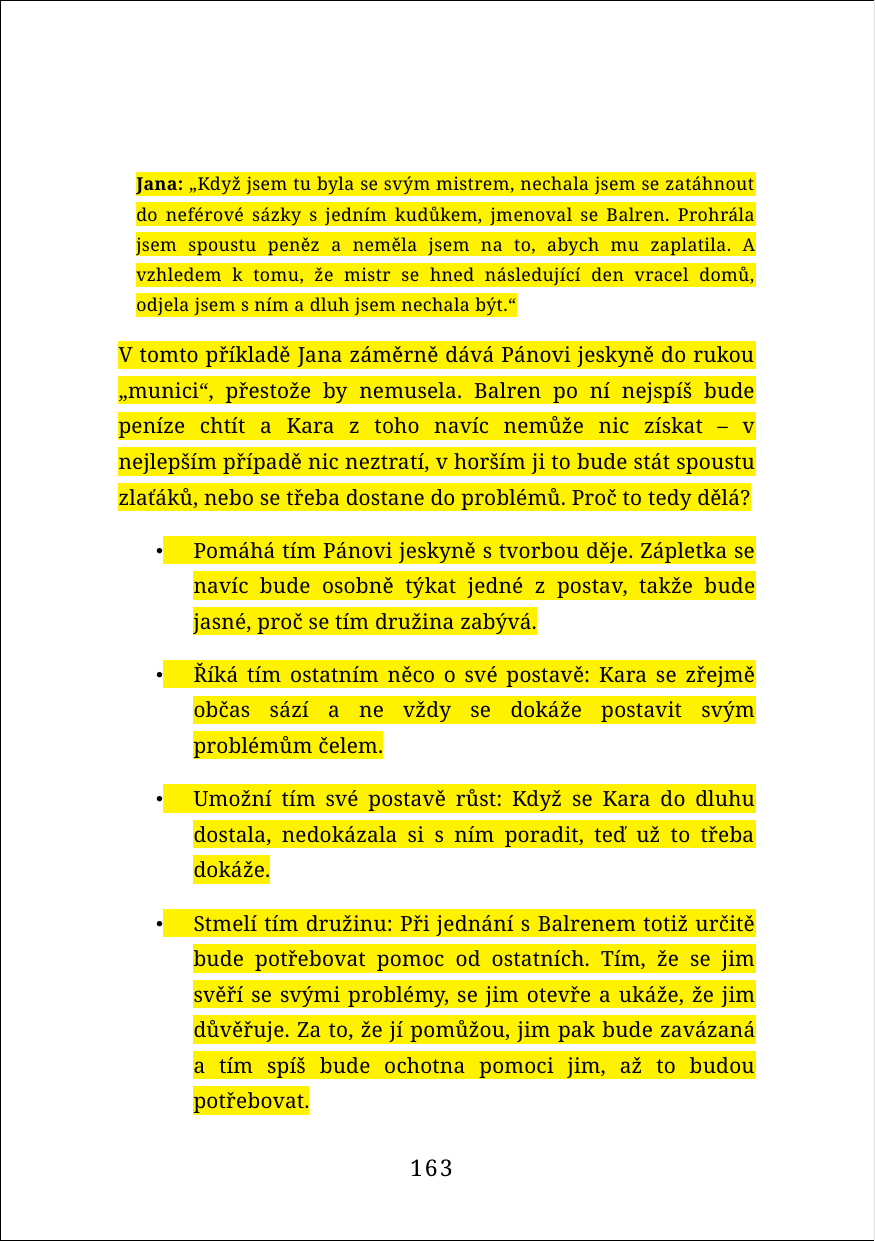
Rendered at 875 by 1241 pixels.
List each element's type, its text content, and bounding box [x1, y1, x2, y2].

list Umožní tím své postavě růst: Když se Kara do dluhu dostala, nedokázala si s ním poradit, teď už to třeba dokáže. [156, 784, 756, 884]
list Pomáhá tím Pánovi jeskyně s tvorbou děje. Zápletka se navíc bude osobně týkat jedné z postav, takže bude jasné, proč se tím družina zabývá. [156, 536, 756, 635]
list Říká tím ostatním něco o své postavě: Kara se zřejmě občas sází a ne vždy se dokáže postavit svým problémům čelem. [156, 660, 756, 759]
text V tomto příkladě Jana záměrně dává Pánovi jeskyně do rukou „munici“, přestože by nemusela. Balren po ní nejspíš bude peníze chtít a Kara z toho navíc nemůže nic získat – v nejlepším případě nic neztratí, v horším ji to bude stát spoustu zlaťáků, nebo se třeba dostane do problémů. Proč to tedy dělá? [118, 341, 756, 511]
list Stmelí tím družinu: Při jednání s Balrenem totiž určitě bude potřebovat pomoc od ostatních. Tím, že se jim svěří se svými problémy, se jim otevře a ukáže, že jim důvěřuje. Za to, že jí pomůžou, jim pak bude zavázaná a tím spíš bude ochotna pomoci jim, až to budou potřebovat. [156, 909, 756, 1115]
text Jana: „Když jsem tu byla se svým mistrem, nechala jsem se zatáhnout do neférové sázky s jedním kudůkem, jmenoval se Balren. Prohrála jsem spoustu peněz a neměla jsem na to, abych mu zaplatila. A vzhledem k tomu, že mistr se hned následující den vracel domů, odjela jsem s ním a dluh jsem nechala být.“ [136, 172, 756, 317]
